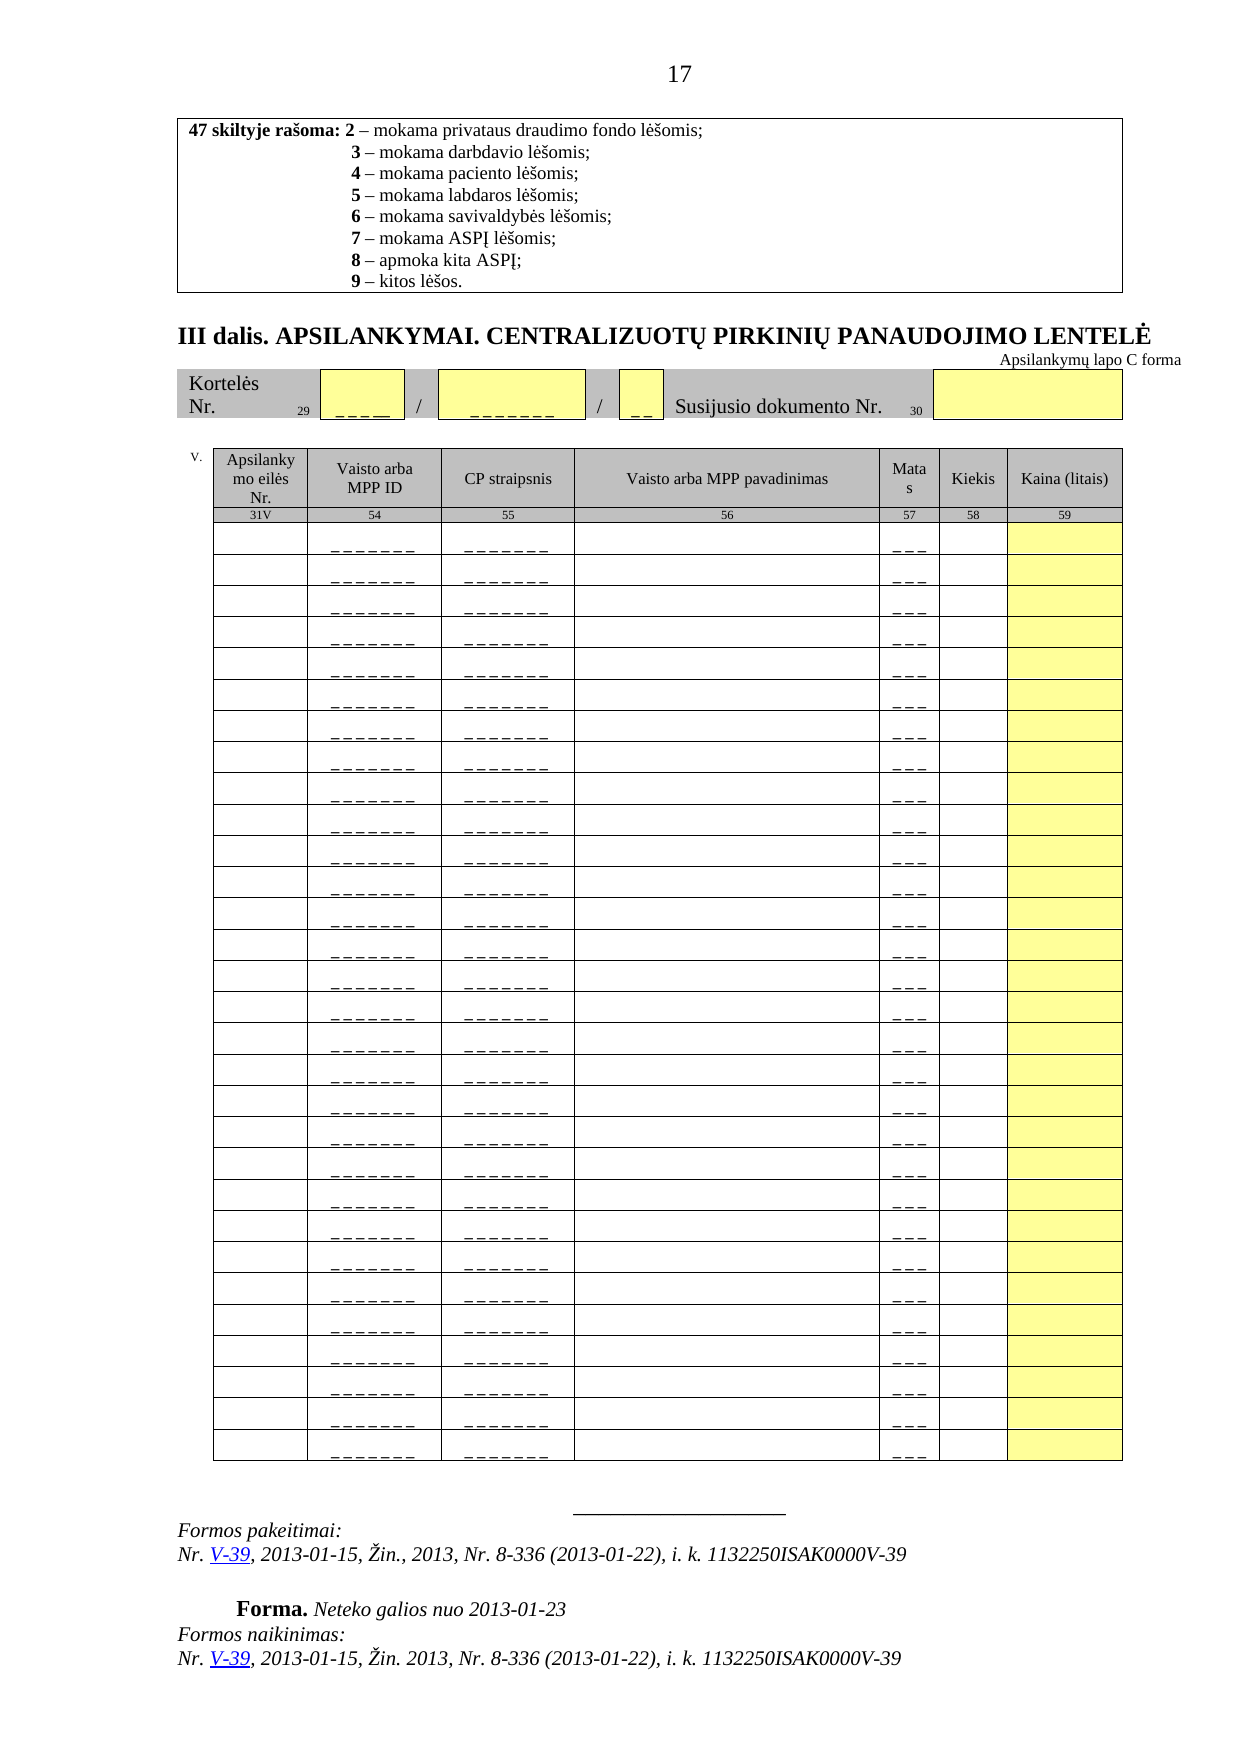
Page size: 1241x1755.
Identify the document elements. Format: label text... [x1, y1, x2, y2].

table_cell [575, 836, 879, 866]
table_cell _ _ _ _ _ _ _ [442, 1336, 574, 1366]
table_cell [177, 1147, 213, 1178]
table_cell [575, 1242, 879, 1272]
table_cell [1008, 1148, 1122, 1178]
table_cell _ _ _ [880, 680, 939, 710]
table_cell _ _ _ _ _ _ _ [442, 555, 574, 585]
table_cell _ _ _ _ _ _ _ [308, 773, 441, 803]
table_cell [575, 617, 879, 647]
table_cell [214, 1367, 307, 1397]
table_cell [1008, 930, 1122, 960]
table_cell [214, 711, 307, 741]
table_cell [214, 617, 307, 647]
table_cell _ _ _ _ _ _ _ [308, 805, 441, 835]
table_cell [575, 992, 879, 1022]
table_cell [1008, 742, 1122, 772]
table_cell _ _ _ _ _ _ _ [442, 1242, 574, 1272]
table_cell _ _ _ [880, 992, 939, 1022]
table_cell _ _ _ _ _ _ _ [442, 1180, 574, 1210]
table_cell [1008, 773, 1122, 803]
table_header Vaisto arba MPP pavadinimas [575, 449, 879, 507]
table_cell [177, 1210, 213, 1241]
table_cell [177, 1304, 213, 1335]
table_cell [177, 710, 213, 741]
table_header _ _ [620, 370, 663, 418]
table_cell _ _ _ [880, 1305, 939, 1335]
table_cell _ _ _ [880, 898, 939, 928]
text _________________ [177, 1489, 1181, 1518]
table_cell _ _ _ [880, 773, 939, 803]
table_cell _ _ _ _ _ _ _ [442, 1117, 574, 1147]
table_cell _ _ _ _ _ _ _ [308, 1367, 441, 1397]
table_cell _ _ _ _ _ _ _ [442, 1148, 574, 1178]
table_cell [177, 507, 213, 522]
table_cell [575, 1023, 879, 1053]
table_cell [214, 805, 307, 835]
table_cell 31V [214, 508, 307, 522]
table_cell [214, 992, 307, 1022]
table_cell [575, 680, 879, 710]
table_cell [940, 648, 1007, 678]
table_cell _ _ _ _ _ _ _ [308, 961, 441, 991]
table_cell [214, 1086, 307, 1116]
table_cell 59 [1008, 508, 1122, 522]
text Formos pakeitimai: [177, 1518, 1181, 1542]
table_header Matas [880, 449, 939, 507]
table_cell [1008, 1086, 1122, 1116]
table_cell [940, 742, 1007, 772]
table_cell _ _ _ _ _ _ _ [308, 648, 441, 678]
table_cell [177, 1085, 213, 1116]
table_cell [940, 930, 1007, 960]
table_cell _ _ _ [880, 1023, 939, 1053]
table_cell [575, 1305, 879, 1335]
table_cell [940, 1180, 1007, 1210]
table_cell [214, 680, 307, 710]
table_cell _ _ _ _ _ _ _ [442, 867, 574, 897]
table_cell [575, 1055, 879, 1085]
table_cell [1008, 836, 1122, 866]
table_cell [214, 1180, 307, 1210]
table_cell _ _ _ _ _ _ _ [442, 1211, 574, 1241]
table_cell [214, 1117, 307, 1147]
table_cell [1008, 586, 1122, 616]
table_cell _ _ _ _ _ _ _ [442, 711, 574, 741]
table_cell _ _ _ _ _ _ _ [442, 1055, 574, 1085]
table_cell _ _ _ _ _ _ _ [308, 680, 441, 710]
table_cell [575, 742, 879, 772]
text Apsilankymų lapo C forma [177, 350, 1181, 369]
table_header V. [177, 448, 213, 507]
table_cell [1008, 961, 1122, 991]
table_header / [405, 369, 438, 418]
table_cell [575, 1148, 879, 1178]
table_cell _ _ _ [880, 1211, 939, 1241]
table_cell [1008, 1367, 1122, 1397]
table_cell _ _ _ [880, 1242, 939, 1272]
table_cell [575, 867, 879, 897]
table_cell _ _ _ _ _ _ _ [442, 523, 574, 553]
text Formos naikinimas: [177, 1622, 1181, 1646]
table_header [934, 370, 1122, 418]
table_cell [940, 1117, 1007, 1147]
table_cell [214, 1336, 307, 1366]
table_cell _ _ _ _ _ _ _ [442, 1367, 574, 1397]
table_cell [940, 1242, 1007, 1272]
table_cell [177, 929, 213, 960]
table_cell _ _ _ [880, 836, 939, 866]
table_cell _ _ _ _ _ _ _ [308, 523, 441, 553]
table_cell [940, 586, 1007, 616]
table_cell _ _ _ _ _ _ _ [442, 930, 574, 960]
table_cell _ _ _ _ _ _ _ [442, 961, 574, 991]
table_cell [214, 773, 307, 803]
table_cell [177, 897, 213, 928]
table_cell [1008, 1398, 1122, 1428]
table_cell _ _ _ _ _ _ _ [308, 617, 441, 647]
table_cell [1008, 1211, 1122, 1241]
table_cell _ _ _ _ _ _ _ [308, 1055, 441, 1085]
table_header 47 skiltyje rašoma: 2 – mokama privataus draudimo fondo lėšomis; 3 – mokama darbdavio lėšomis; 4 – mokama paciento lėšomis; 5 – mokama labdaros lėšomis; 6 – mokama savivaldybės lėšomis; 7 – mokama ASPĮ lėšomis; 8 – apmoka kita ASPĮ; 9 – kitos lėšos. [178, 119, 1122, 292]
table_cell _ _ _ _ _ _ _ [308, 836, 441, 866]
table_cell 58 [940, 508, 1007, 522]
table_cell [214, 1055, 307, 1085]
text Nr. V-39, 2013-01-15, Žin. 2013, Nr. 8-336 (2013-01-22), i. k. 1132250ISAK0000V-39 [177, 1646, 1181, 1670]
table_cell [940, 711, 1007, 741]
table_cell _ _ _ [880, 555, 939, 585]
table_cell [177, 1179, 213, 1210]
table_cell [575, 1180, 879, 1210]
table_cell [177, 647, 213, 678]
table_cell [940, 1148, 1007, 1178]
table_cell [177, 616, 213, 647]
table_cell _ _ _ _ _ _ _ [442, 1305, 574, 1335]
table_cell _ _ _ [880, 1180, 939, 1210]
table_cell [1008, 617, 1122, 647]
table_cell [940, 773, 1007, 803]
table_cell [940, 867, 1007, 897]
table_cell _ _ _ _ _ _ _ [308, 1273, 441, 1303]
table_cell _ _ _ _ _ _ _ [308, 992, 441, 1022]
table_cell _ _ _ [880, 1430, 939, 1460]
table_cell _ _ _ [880, 1148, 939, 1178]
table_cell _ _ _ _ _ _ _ [442, 1273, 574, 1303]
table_cell [1008, 867, 1122, 897]
table_cell [940, 1305, 1007, 1335]
table_cell _ _ _ _ _ _ _ [308, 867, 441, 897]
table_cell [177, 1272, 213, 1303]
table_cell [1008, 680, 1122, 710]
table_header Kaina (litais) [1008, 449, 1122, 507]
table_cell [214, 555, 307, 585]
table_cell _ _ _ _ _ _ _ [442, 742, 574, 772]
table_cell [214, 1398, 307, 1428]
table_cell [1008, 1430, 1122, 1460]
table_cell _ _ _ _ _ _ _ [308, 1430, 441, 1460]
table_cell _ _ _ _ _ _ _ [442, 1086, 574, 1116]
table_cell [940, 898, 1007, 928]
table_cell [1008, 711, 1122, 741]
table_cell [940, 836, 1007, 866]
text Nr. V-39, 2013-01-15, Žin., 2013, Nr. 8-336 (2013-01-22), i. k. 1132250ISAK0000V-39 [177, 1542, 1181, 1566]
table_cell [575, 1211, 879, 1241]
table_cell _ _ _ _ _ _ _ [308, 1305, 441, 1335]
table_cell [575, 1086, 879, 1116]
table_cell [940, 1367, 1007, 1397]
table_cell [940, 1430, 1007, 1460]
table_cell [177, 866, 213, 897]
table_header Apsilankymo eilės Nr. [214, 449, 307, 507]
table_cell [214, 1242, 307, 1272]
table_cell [214, 1305, 307, 1335]
table_cell _ _ _ _ _ _ _ [308, 555, 441, 585]
table_cell [575, 805, 879, 835]
table_cell [177, 741, 213, 772]
table_cell [575, 555, 879, 585]
table_cell _ _ _ [880, 1336, 939, 1366]
table_cell [1008, 898, 1122, 928]
table_cell _ _ _ [880, 617, 939, 647]
table_cell [214, 836, 307, 866]
table_cell [177, 585, 213, 616]
table_cell [940, 617, 1007, 647]
table_header 29 [281, 369, 320, 418]
table_header Kortelės Nr. [177, 369, 281, 418]
table_cell [214, 648, 307, 678]
table_cell [214, 1273, 307, 1303]
table_cell [177, 1429, 213, 1460]
table_cell _ _ _ _ _ _ _ [442, 836, 574, 866]
table_cell [177, 679, 213, 710]
table_cell [214, 898, 307, 928]
table_cell [575, 1398, 879, 1428]
table_cell [940, 805, 1007, 835]
table_cell [214, 867, 307, 897]
table_cell _ _ _ [880, 523, 939, 553]
table_cell _ _ _ _ _ _ _ [308, 898, 441, 928]
table_cell _ _ _ [880, 1273, 939, 1303]
table_cell [1008, 1336, 1122, 1366]
table_cell [214, 961, 307, 991]
table_cell _ _ _ _ _ _ _ [442, 773, 574, 803]
table_cell 56 [575, 508, 879, 522]
table_cell _ _ _ _ _ _ _ [442, 1430, 574, 1460]
table_cell _ _ _ _ _ _ _ [442, 617, 574, 647]
table_cell _ _ _ _ _ _ _ [442, 1023, 574, 1053]
table_cell [177, 1054, 213, 1085]
table_header Susijusio dokumento Nr. [664, 369, 894, 418]
table_cell [940, 1273, 1007, 1303]
table_cell _ _ _ _ _ _ _ [308, 1086, 441, 1116]
table_cell _ _ _ [880, 742, 939, 772]
table_cell _ _ _ _ _ _ _ [308, 930, 441, 960]
table_cell _ _ _ [880, 961, 939, 991]
table_cell _ _ _ _ _ _ _ [308, 1023, 441, 1053]
table_cell [1008, 1273, 1122, 1303]
table_cell [177, 960, 213, 991]
table_cell _ _ _ _ _ _ _ [308, 1211, 441, 1241]
table_cell [1008, 1180, 1122, 1210]
table_cell [575, 773, 879, 803]
table_cell _ _ _ _ _ _ _ [442, 805, 574, 835]
table_cell 55 [442, 508, 574, 522]
table_header Vaisto arba MPP ID [308, 449, 441, 507]
table_header _ _ _ _ _ _ _ [439, 370, 585, 418]
table_cell [940, 1086, 1007, 1116]
table_cell _ _ _ [880, 1055, 939, 1085]
table_cell [575, 1336, 879, 1366]
table_cell _ _ _ _ _ _ _ [442, 1398, 574, 1428]
table_cell [177, 1116, 213, 1147]
table_cell [1008, 1055, 1122, 1085]
table_cell _ _ _ _ _ _ _ [308, 1180, 441, 1210]
table_cell _ _ _ _ _ _ _ [308, 586, 441, 616]
table_header _ _ _ __ [321, 370, 404, 418]
table_cell [1008, 555, 1122, 585]
table_cell [575, 1117, 879, 1147]
table_cell 57 [880, 508, 939, 522]
table_cell [575, 1430, 879, 1460]
table_cell [940, 961, 1007, 991]
table_cell [177, 1366, 213, 1397]
table_cell _ _ _ [880, 711, 939, 741]
table_cell [1008, 523, 1122, 553]
table_cell [214, 1148, 307, 1178]
table_cell _ _ _ [880, 1398, 939, 1428]
table_cell [214, 742, 307, 772]
table_cell _ _ _ [880, 1367, 939, 1397]
table_cell [575, 1367, 879, 1397]
table_cell _ _ _ [880, 805, 939, 835]
table_cell _ _ _ _ _ _ _ [308, 1117, 441, 1147]
table_cell [1008, 1305, 1122, 1335]
table_cell _ _ _ [880, 867, 939, 897]
table_cell [575, 711, 879, 741]
table_cell [177, 522, 213, 553]
table_cell _ _ _ _ _ _ _ [442, 586, 574, 616]
table_cell [940, 1398, 1007, 1428]
table_cell _ _ _ _ _ _ _ [308, 711, 441, 741]
table_cell _ _ _ _ _ _ _ [442, 648, 574, 678]
table_cell _ _ _ _ _ _ _ [308, 742, 441, 772]
table_cell [177, 1241, 213, 1272]
table_cell _ _ _ _ _ _ _ [308, 1242, 441, 1272]
table_cell [177, 1397, 213, 1428]
table_cell [575, 648, 879, 678]
table_cell [1008, 992, 1122, 1022]
table_cell [1008, 805, 1122, 835]
table_cell [940, 1055, 1007, 1085]
table_cell _ _ _ _ _ _ _ [442, 898, 574, 928]
table_cell [214, 1211, 307, 1241]
table_cell [940, 1336, 1007, 1366]
table_cell [1008, 1023, 1122, 1053]
table_header Kiekis [940, 449, 1007, 507]
table_cell [177, 991, 213, 1022]
text III dalis. APSILANKYMAI. CENTRALIZUOTŲ PIRKINIŲ PANAUDOJIMO LENTELĖ [177, 321, 1181, 350]
table_cell _ _ _ _ _ _ _ [442, 680, 574, 710]
table_cell [177, 835, 213, 866]
table_cell _ _ _ [880, 586, 939, 616]
table_cell [177, 1335, 213, 1366]
table_cell [1008, 1117, 1122, 1147]
table_cell [177, 1022, 213, 1053]
table_cell [214, 1430, 307, 1460]
table_cell _ _ _ _ _ _ _ [442, 992, 574, 1022]
table_cell [1008, 1242, 1122, 1272]
table_cell [940, 1023, 1007, 1053]
table_cell _ _ _ [880, 648, 939, 678]
text Forma. Neteko galios nuo 2013-01-23 [177, 1595, 1181, 1622]
table_cell _ _ _ _ _ _ _ [308, 1398, 441, 1428]
table_cell [940, 1211, 1007, 1241]
table_cell [575, 1273, 879, 1303]
table_cell _ _ _ _ _ _ _ [308, 1148, 441, 1178]
table_cell _ _ _ [880, 930, 939, 960]
table_header CP straipsnis [442, 449, 574, 507]
table_cell [214, 523, 307, 553]
table_cell [177, 804, 213, 835]
table_cell [575, 930, 879, 960]
table_cell [575, 961, 879, 991]
table_header 30 [894, 369, 933, 418]
table_cell _ _ _ [880, 1086, 939, 1116]
table_cell [940, 555, 1007, 585]
table_cell [177, 554, 213, 585]
table_cell [575, 898, 879, 928]
table_cell 54 [308, 508, 441, 522]
table_cell [940, 680, 1007, 710]
table_cell [177, 772, 213, 803]
table_cell _ _ _ [880, 1117, 939, 1147]
table_cell [214, 1023, 307, 1053]
table_cell [214, 586, 307, 616]
table_cell [1008, 648, 1122, 678]
table_cell [940, 992, 1007, 1022]
table_cell [575, 523, 879, 553]
table_cell [940, 523, 1007, 553]
table_cell _ _ _ _ _ _ _ [308, 1336, 441, 1366]
table_cell [214, 930, 307, 960]
table_cell [575, 586, 879, 616]
table_header / [586, 369, 619, 418]
